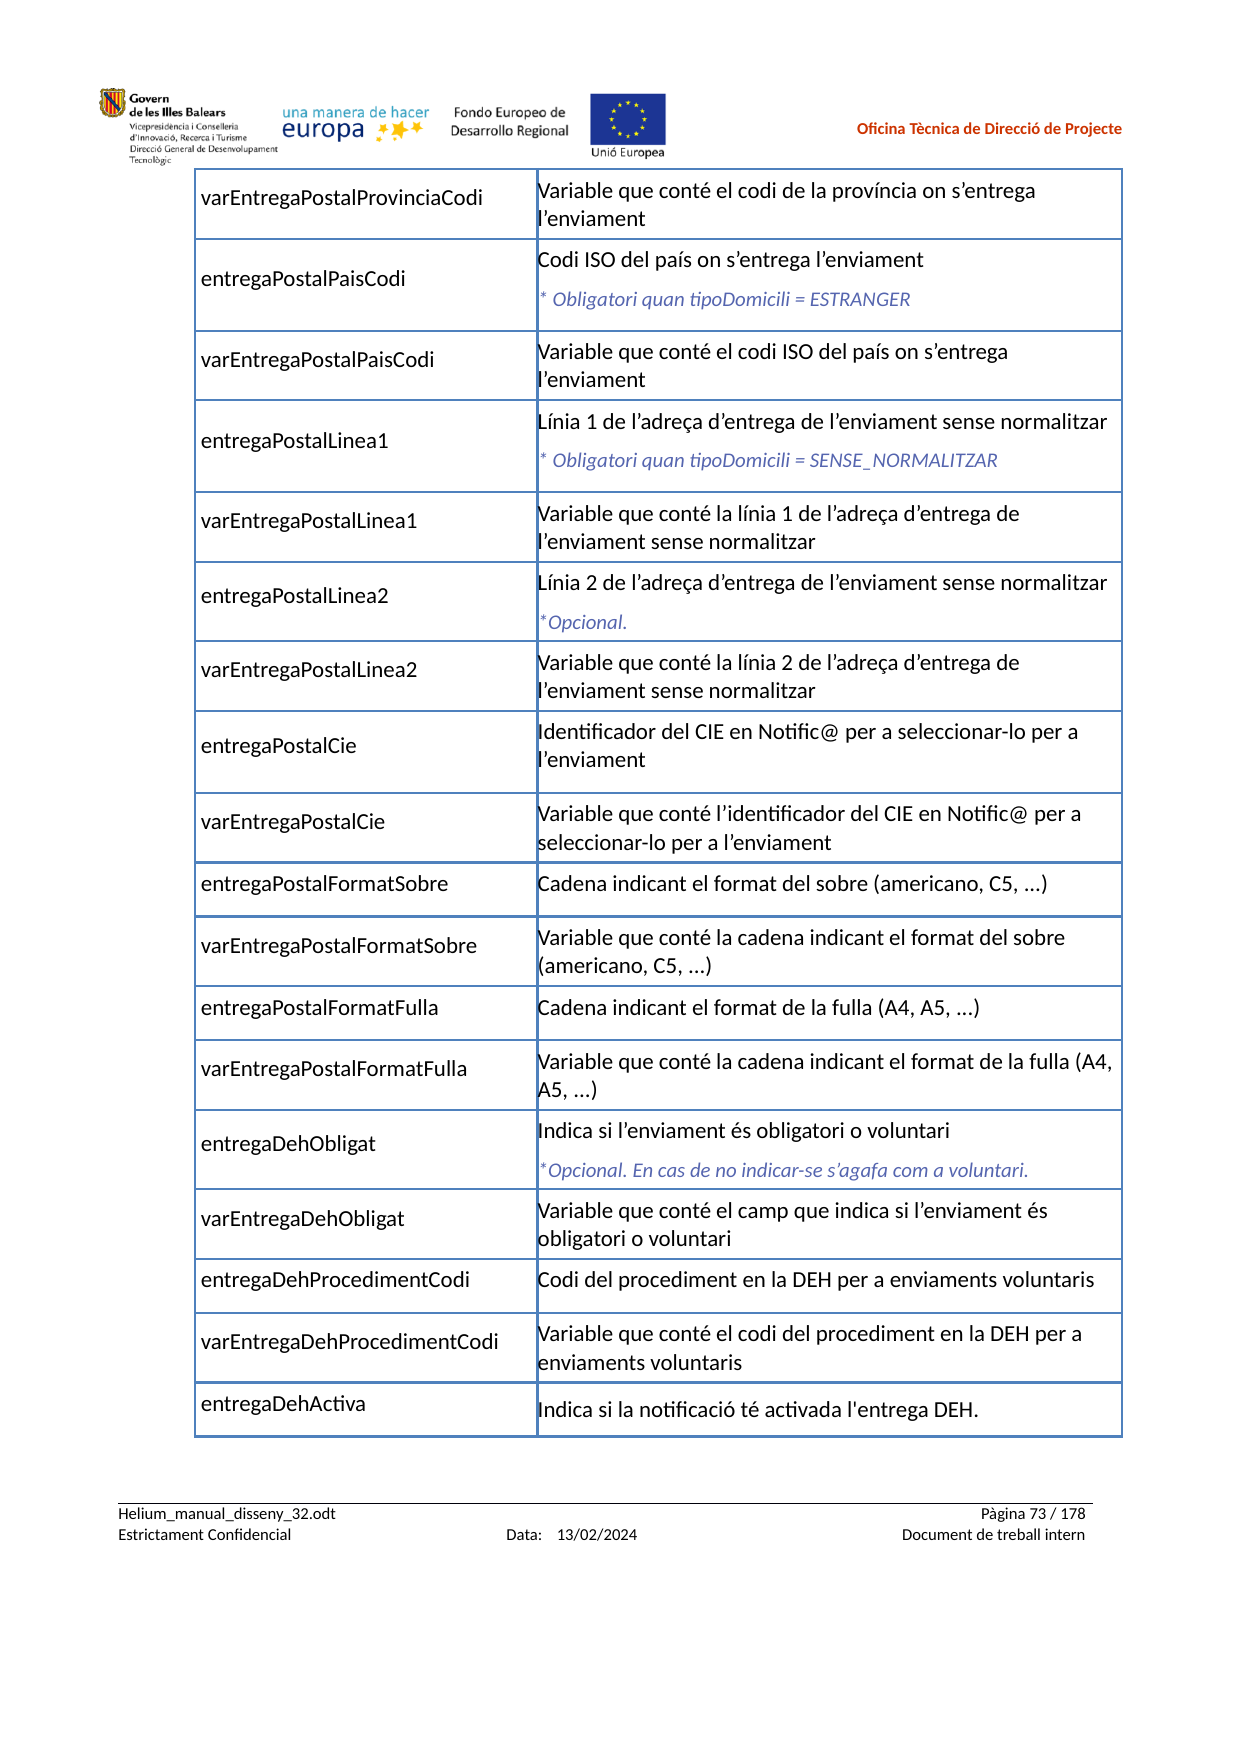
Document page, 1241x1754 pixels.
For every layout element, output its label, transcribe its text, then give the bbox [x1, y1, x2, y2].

table_cell Variable que conté l’identificador del CIE en Notific@ per a seleccionar-lo per a l’enviament [539, 794, 1121, 861]
table_cell varEntregaPostalFormatSobre [196, 918, 536, 985]
table_cell Variable que conté la línia 1 de l’adreça d’entrega de l’enviament sense normalitzar [539, 493, 1121, 561]
table_cell Variable que conté la línia 2 de l’adreça d’entrega de l’enviament sense normalitzar [539, 642, 1121, 710]
table_cell entregaDehActiva [196, 1384, 536, 1435]
table_cell entregaPostalLinea1 [196, 401, 536, 491]
table_cell Variable que conté la cadena indicant el format del sobre (americano, C5, ...) [539, 918, 1121, 985]
table_cell Línia 2 de l’adreça d’entrega de l’enviament sense normalitzar *Opcional. [539, 563, 1121, 640]
table_cell Identificador del CIE en Notific@ per a seleccionar-lo per a l’enviament [539, 712, 1121, 792]
table_cell Variable que conté el codi de la província on s’entrega l’enviament [539, 170, 1121, 237]
table_cell Cadena indicant el format del sobre (americano, C5, ...) [539, 864, 1121, 915]
table_cell varEntregaPostalFormatFulla [196, 1041, 536, 1109]
picture [99, 87, 668, 166]
table_cell varEntregaPostalProvinciaCodi [196, 170, 536, 237]
table_cell Indica si l’enviament és obligatori o voluntari *Opcional. En cas de no indicar-se s’agafa com a voluntari. [539, 1111, 1121, 1188]
table_cell varEntregaPostalLinea1 [196, 493, 536, 561]
table_cell Línia 1 de l’adreça d’entrega de l’enviament sense normalitzar * Obligatori quan tipoDomicili = SENSE_NORMALITZAR [539, 401, 1121, 491]
table_cell varEntregaDehObligat [196, 1190, 536, 1258]
table_cell Variable que conté el codi del procediment en la DEH per a enviaments voluntaris [539, 1314, 1121, 1381]
table_cell Variable que conté la cadena indicant el format de la fulla (A4, A5, ...) [539, 1041, 1121, 1109]
table_cell Indica si la notificació té activada l'entrega DEH. [539, 1384, 1121, 1435]
table_cell entregaPostalFormatSobre [196, 864, 536, 915]
table_cell Codi del procediment en la DEH per a enviaments voluntaris [539, 1260, 1121, 1312]
table_cell varEntregaDehProcedimentCodi [196, 1314, 536, 1381]
table_cell Variable que conté el camp que indica si l’enviament és obligatori o voluntari [539, 1190, 1121, 1258]
table_cell varEntregaPostalCie [196, 794, 536, 861]
table_cell entregaPostalCie [196, 712, 536, 792]
table_cell varEntregaPostalPaisCodi [196, 332, 536, 399]
table_cell entregaDehProcedimentCodi [196, 1260, 536, 1312]
table_cell entregaPostalLinea2 [196, 563, 536, 640]
table_cell entregaPostalPaisCodi [196, 240, 536, 329]
table_cell Variable que conté el codi ISO del país on s’entrega l’enviament [539, 332, 1121, 399]
table_cell Cadena indicant el format de la fulla (A4, A5, ...) [539, 987, 1121, 1039]
table_cell varEntregaPostalLinea2 [196, 642, 536, 710]
table_cell entregaPostalFormatFulla [196, 987, 536, 1039]
table_cell Codi ISO del país on s’entrega l’enviament * Obligatori quan tipoDomicili = ESTRANGER [539, 240, 1121, 329]
table_cell entregaDehObligat [196, 1111, 536, 1188]
